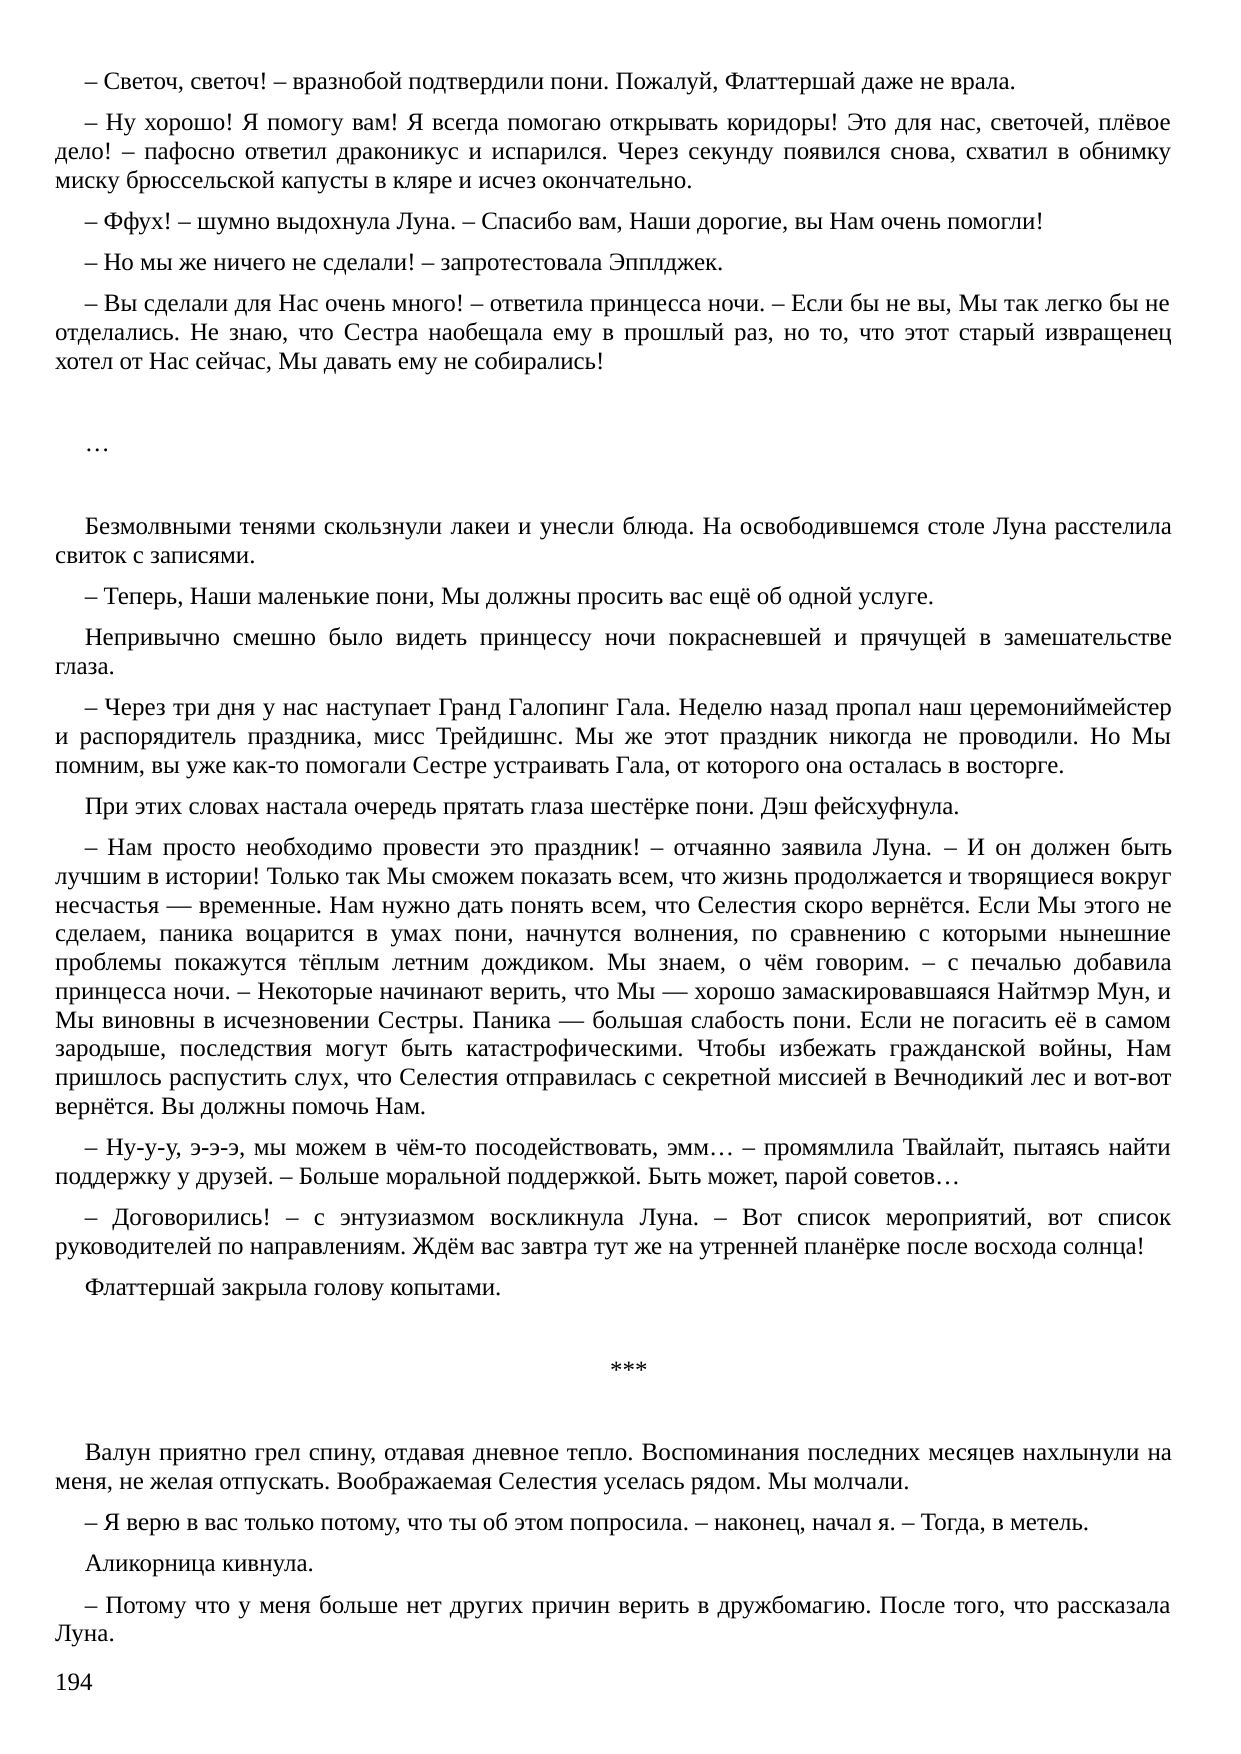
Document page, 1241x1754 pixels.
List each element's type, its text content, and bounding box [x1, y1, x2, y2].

text – Ну-у-у, э-э-э, мы можем в чём-то посодействовать, эмм… – промямлила Твайлайт, пытаясь найти поддержку у друзей. – Больше моральной поддержкой. Быть может, парой советов… [55, 1132, 1173, 1190]
text – Но мы же ничего не сделали! – запротестовала Эпплджек. [55, 247, 1173, 276]
text *** [55, 1355, 1173, 1383]
text – Через три дня у нас наступает Гранд Галопинг Гала. Неделю назад пропал наш церемониймейстер и распорядитель праздника, мисс Трейдишнс. Мы же этот праздник никогда не проводили. Но Мы помним, вы уже как-то помогали Сестре устраивать Гала, от которого она осталась в восторге. [55, 692, 1173, 778]
text – Я верю в вас только потому, что ты об этом попросила. – наконец, начал я. – Тогда, в метель. [55, 1507, 1173, 1536]
text – Теперь, Наши маленькие пони, Мы должны просить вас ещё об одной услуге. [55, 581, 1173, 610]
text Валун приятно грел спину, отдавая дневное тепло. Воспоминания последних месяцев нахлынули на меня, не желая отпускать. Воображаемая Селестия уселась рядом. Мы молчали. [55, 1437, 1173, 1495]
text … [55, 428, 1173, 457]
text – Ффух! – шумно выдохнула Луна. – Спасибо вам, Наши дорогие, вы Нам очень помогли! [55, 206, 1173, 235]
text – Вы сделали для Нас очень много! – ответила принцесса ночи. – Если бы не вы, Мы так легко бы не отделались. Не знаю, что Сестра наобещала ему в прошлый раз, но то, что этот старый извращенец хотел от Нас сейчас, Мы давать ему не собирались! [55, 288, 1173, 375]
text – Ну хорошо! Я помогу вам! Я всегда помогаю открывать коридоры! Это для нас, светочей, плёвое дело! – пафосно ответил драконикус и испарился. Через секунду появился снова, схватил в обнимку миску брюссельской капусты в кляре и исчез окончательно. [55, 107, 1173, 193]
text – Нам просто необходимо провести это праздник! – отчаянно заявила Луна. – И он должен быть лучшим в истории! Только так Мы сможем показать всем, что жизнь продолжается и творящиеся вокруг несчастья — временные. Нам нужно дать понять всем, что Селестия скоро вернётся. Если Мы этого не сделаем, паника воцарится в умах пони, начнутся волнения, по сравнению с которыми нынешние проблемы покажутся тёплым летним дождиком. Мы знаем, о чём говорим. – с печалью добавила принцесса ночи. – Некоторые начинают верить, что Мы — хорошо замаскировавшаяся Найтмэр Мун, и Мы виновны в исчезновении Сестры. Паника — большая слабость пони. Если не погасить её в самом зародыше, последствия могут быть катастрофическими. Чтобы избежать гражданской войны, Нам пришлось распустить слух, что Селестия отправилась с секретной миссией в Вечнодикий лес и вот-вот вернётся. Вы должны помочь Нам. [55, 832, 1173, 1120]
text – Светоч, светоч! – вразнобой подтвердили пони. Пожалуй, Флаттершай даже не врала. [55, 66, 1173, 95]
text Флаттершай закрыла голову копытами. [55, 1272, 1173, 1301]
text Безмолвными тенями скользнули лакеи и унесли блюда. На освободившемся столе Луна расстелила свиток с записями. [55, 511, 1173, 568]
text – Договорились! – с энтузиазмом воскликнула Луна. – Вот список мероприятий, вот список руководителей по направлениям. Ждём вас завтра тут же на утренней планёрке после восхода солнца! [55, 1202, 1173, 1260]
text Непривычно смешно было видеть принцессу ночи покрасневшей и прячущей в замешательстве глаза. [55, 622, 1173, 680]
text При этих словах настала очередь прятать глаза шестёрке пони. Дэш фейсхуфнула. [55, 791, 1173, 820]
text – Потому что у меня больше нет других причин верить в дружбомагию. После того, что рассказала Луна. [55, 1590, 1173, 1647]
text Аликорница кивнула. [55, 1548, 1173, 1577]
